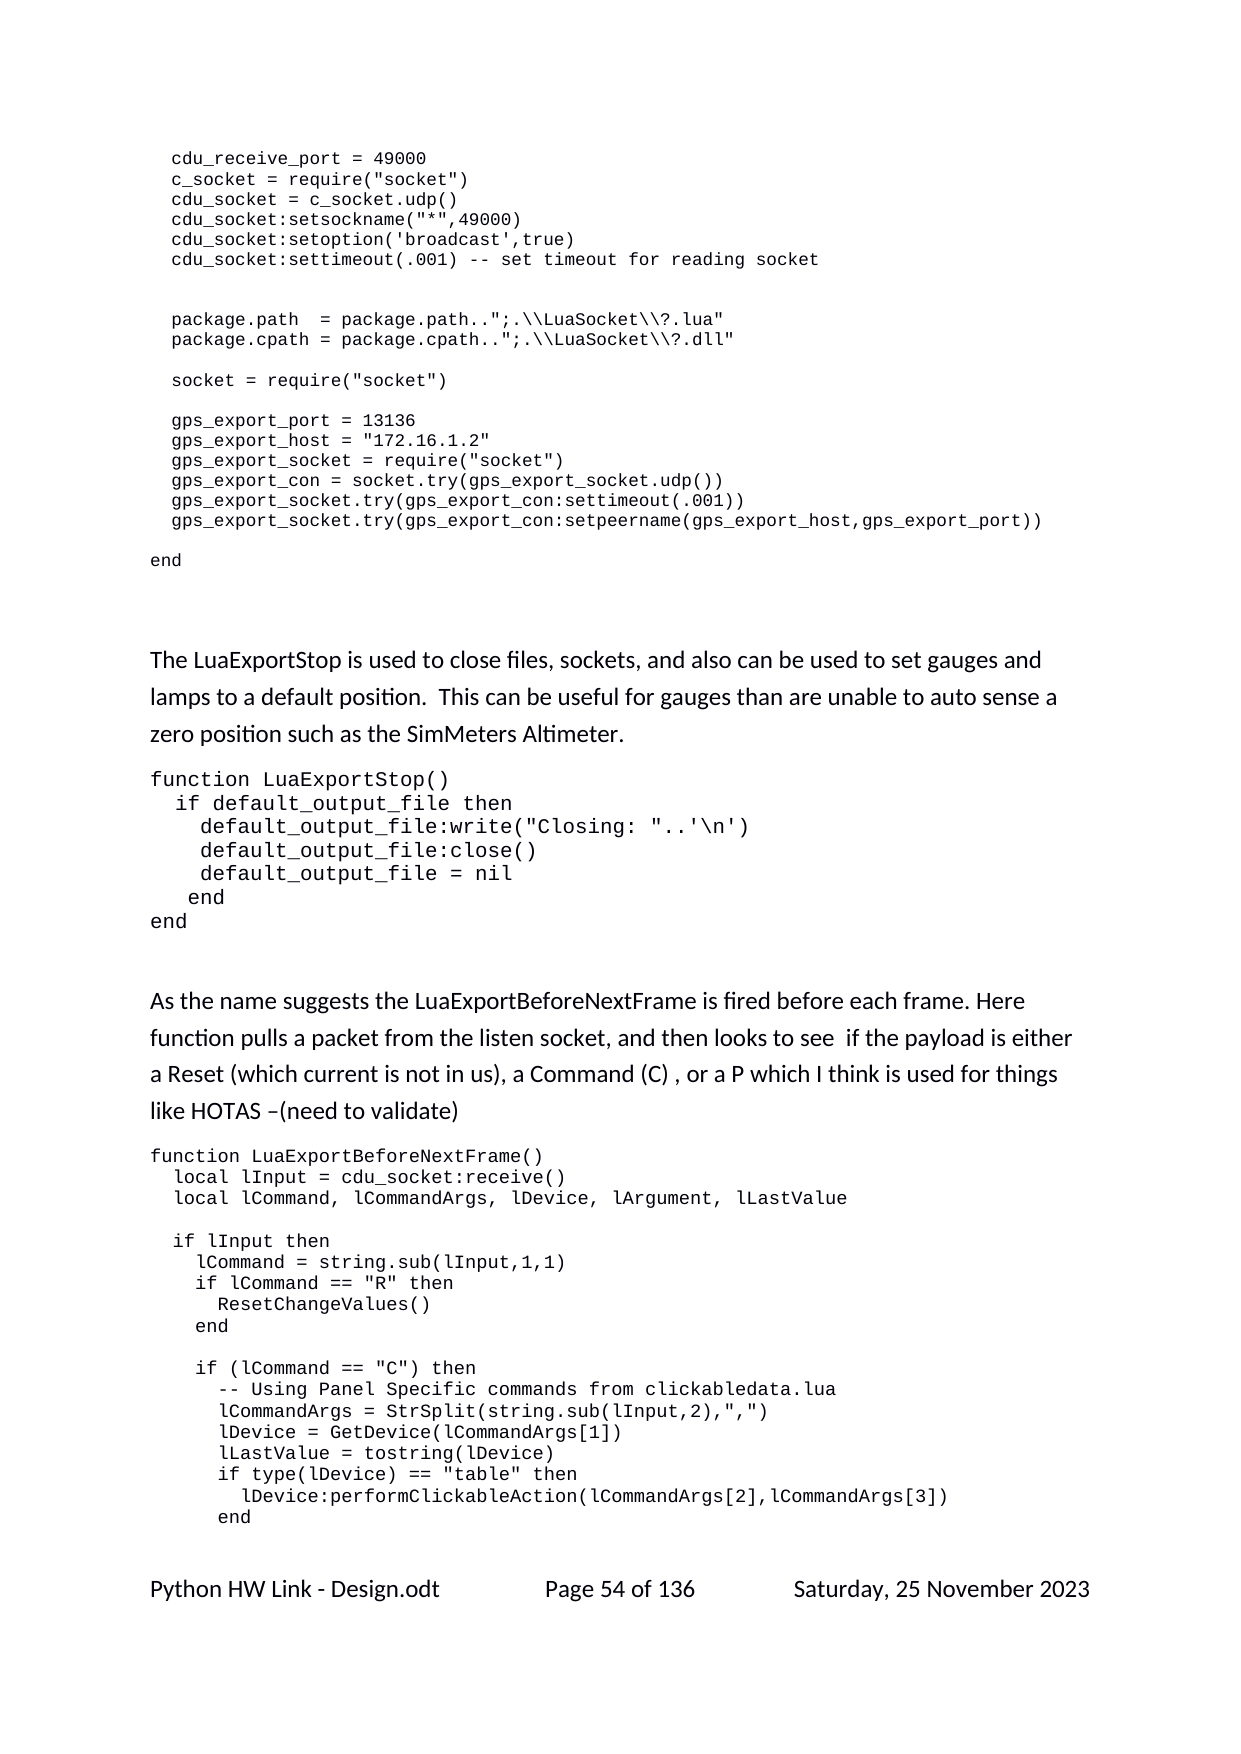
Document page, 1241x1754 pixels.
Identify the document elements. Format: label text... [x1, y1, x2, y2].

text end [150, 552, 1090, 572]
text lLastValue = tostring(lDevice) [150, 1444, 1090, 1465]
text lDevice:performClickableAction(lCommandArgs[2],lCommandArgs[3]) [150, 1486, 1090, 1508]
text c_socket = require("socket") [150, 170, 1090, 190]
text gps_export_socket.try(gps_export_con:setpeername(gps_export_host,gps_export_port)) [150, 512, 1090, 532]
text -- Using Panel Specific commands from clickabledata.lua [150, 1380, 1090, 1401]
text gps_export_socket = require("socket") [150, 452, 1090, 472]
text cdu_socket:setsockname("*",49000) [150, 210, 1090, 230]
text gps_export_con = socket.try(gps_export_socket.udp()) [150, 472, 1090, 492]
text package.path = package.path..";.\\LuaSocket\\?.lua" [150, 311, 1090, 331]
text if lCommand == "R" then [150, 1274, 1090, 1295]
text if default_output_file then [150, 792, 1090, 816]
text cdu_socket = c_socket.udp() [150, 190, 1090, 210]
text end [150, 1316, 1090, 1338]
text lCommand = string.sub(lInput,1,1) [150, 1253, 1090, 1274]
text ResetChangeValues() [150, 1295, 1090, 1316]
text cdu_socket:settimeout(.001) -- set timeout for reading socket [150, 251, 1090, 271]
text if (lCommand == "C") then [150, 1359, 1090, 1380]
text cdu_receive_port = 49000 [150, 150, 1090, 170]
text gps_export_port = 13136 [150, 411, 1090, 431]
text local lInput = cdu_socket:receive() [150, 1168, 1090, 1189]
text The LuaExportStop is used to close files, sockets, and also can be used to set gauges and lamps to a default position. This can be useful for gauges than are unable to auto sense a zero position such as the SimMeters Altimeter. [150, 644, 1090, 748]
text As the name suggests the LuaExportBeforeNextFrame is fired before each frame. Here function pulls a packet from the listen socket, and then looks to see if the payload is either a Reset (which current is not in us), a Command (C) , or a P which I think is used for things like HOTAS –(need to validate) [150, 986, 1090, 1126]
text end [150, 1508, 1090, 1529]
text if lInput then [150, 1231, 1090, 1253]
text default_output_file = nil [150, 863, 1090, 887]
text function LuaExportStop() [150, 769, 1090, 792]
text gps_export_socket.try(gps_export_con:settimeout(.001)) [150, 492, 1090, 512]
text lDevice = GetDevice(lCommandArgs[1]) [150, 1423, 1090, 1444]
text end [150, 887, 1090, 911]
text local lCommand, lCommandArgs, lDevice, lArgument, lLastValue [150, 1189, 1090, 1210]
text end [150, 911, 1090, 934]
text default_output_file:write("Closing: "..'\n') [150, 816, 1090, 840]
text gps_export_host = "172.16.1.2" [150, 431, 1090, 452]
text default_output_file:close() [150, 840, 1090, 863]
text socket = require("socket") [150, 371, 1090, 391]
text function LuaExportBeforeNextFrame() [150, 1146, 1090, 1168]
text cdu_socket:setoption('broadcast',true) [150, 230, 1090, 251]
text if type(lDevice) == "table" then [150, 1465, 1090, 1486]
text lCommandArgs = StrSplit(string.sub(lInput,2),",") [150, 1401, 1090, 1423]
text package.cpath = package.cpath..";.\\LuaSocket\\?.dll" [150, 331, 1090, 351]
